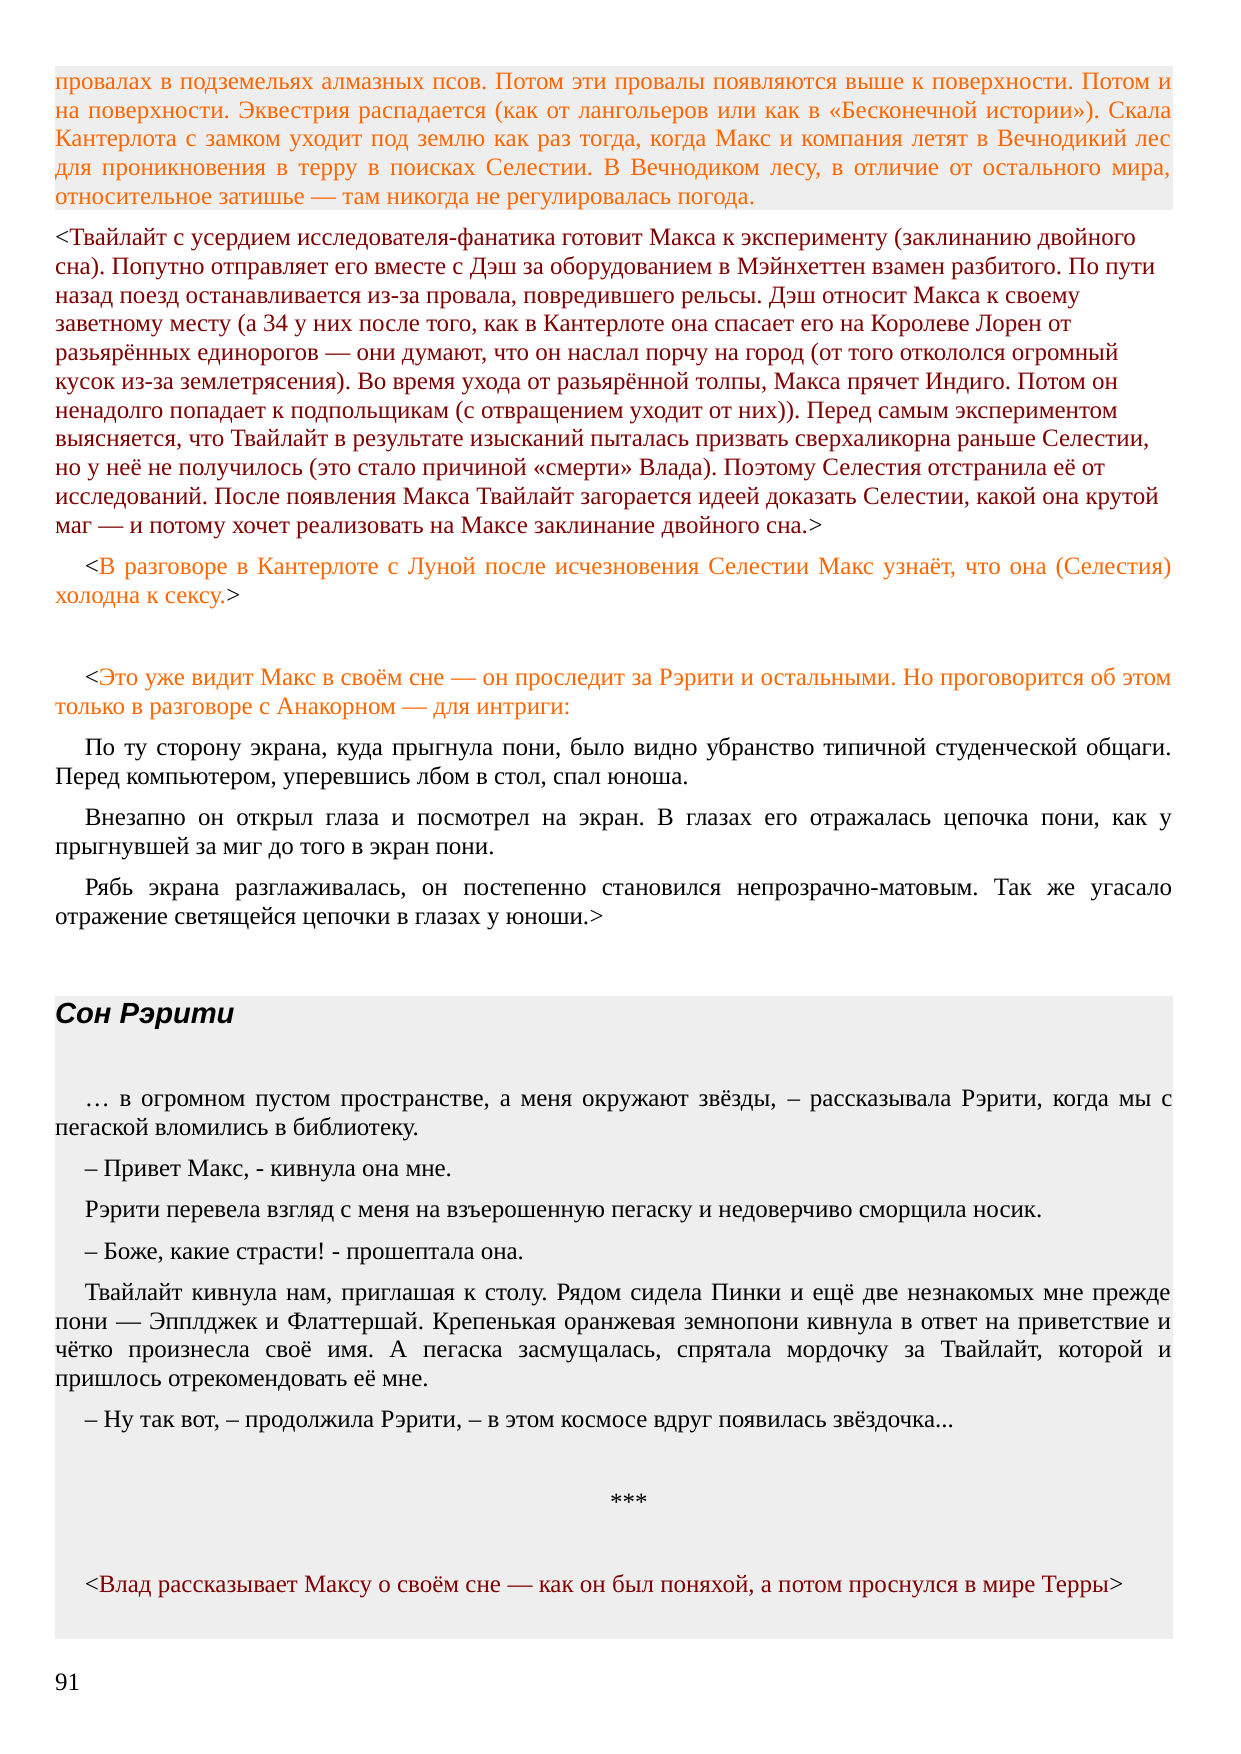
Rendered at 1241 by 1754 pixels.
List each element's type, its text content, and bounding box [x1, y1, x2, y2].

text *** [55, 1487, 1173, 1516]
text – Боже, какие страсти! - прошептала она. [55, 1236, 1173, 1264]
text – Привет Макс, - кивнула она мне. [55, 1153, 1173, 1182]
text Рэрити перевела взгляд с меня на взъерошенную пегаску и недоверчиво сморщила носик. [55, 1194, 1173, 1223]
text Рябь экрана разглаживалась, он постепенно становился непрозрачно-матовым. Так же угасало отражение светящейся цепочки в глазах у юноши.> [55, 872, 1173, 930]
text … в огромном пустом пространстве, а меня окружают звёзды, – рассказывала Рэрити, когда мы с пегаской вломились в библиотеку. [55, 1083, 1173, 1141]
text Твайлайт кивнула нам, приглашая к столу. Рядом сидела Пинки и ещё две незнакомых мне прежде пони — Эпплджек и Флаттершай. Крепенькая оранжевая земнопони кивнула в ответ на приветствие и чётко произнесла своё имя. А пегаска засмущалась, спрятала мордочку за Твайлайт, которой и пришлось отрекомендовать её мне. [55, 1277, 1173, 1392]
text Внезапно он открыл глаза и посмотрел на экран. В глазах его отражалась цепочка пони, как у прыгнувшей за миг до того в экран пони. [55, 802, 1173, 860]
text <Влад рассказывает Максу о своём сне — как он был поняхой, а потом проснулся в мире Терры> [55, 1569, 1173, 1598]
text – Ну так вот, – продолжила Рэрити, – в этом космосе вдруг появилась звёздочка... [55, 1404, 1173, 1433]
text провалах в подземельях алмазных псов. Потом эти провалы появляются выше к поверхности. Потом и на поверхности. Эквестрия распадается (как от лангольеров или как в «Бесконечной истории»). Скала Кантерлота с замком уходит под землю как раз тогда, когда Макс и компания летят в Вечнодикий лес для проникновения в терру в поисках Селестии. В Вечнодиком лесу, в отличие от остального мира, относительное затишье — там никогда не регулировалась погода. [55, 66, 1173, 210]
subtitle Сон Рэрити [55, 996, 1173, 1029]
text По ту сторону экрана, куда прыгнула пони, было видно убранство типичной студенческой общаги. Перед компьютером, уперевшись лбом в стол, спал юноша. [55, 732, 1173, 790]
text <Твайлайт с усердием исследователя-фанатика готовит Макса к эксперименту (заклинанию двойного сна). Попутно отправляет его вместе с Дэш за оборудованием в Мэйнхеттен взамен разбитого. По пути назад поезд останавливается из-за провала, повредившего рельсы. Дэш относит Макса к своему заветному месту (а 34 у них после того, как в Кантерлоте она спасает его на Королеве Лорен от разьярённых единорогов — они думают, что он наслал порчу на город (от того откололся огромный кусок из-за землетрясения). Во время ухода от разьярённой толпы, Макса прячет Индиго. Потом он ненадолго попадает к подпольщикам (с отвращением уходит от них)). Перед самым экспериментом выясняется, что Твайлайт в результате изысканий пыталась призвать сверхаликорна раньше Селестии, но у неё не получилось (это стало причиной «смерти» Влада). Поэтому Селестия отстранила её от исследований. После появления Макса Твайлайт загорается идеей доказать Селестии, какой она крутой маг — и потому хочет реализовать на Максе заклинание двойного сна.> [55, 222, 1173, 538]
text <Это уже видит Макс в своём сне — он проследит за Рэрити и остальными. Но проговорится об этом только в разговоре с Анакорном — для интриги: [55, 662, 1173, 720]
text <В разговоре в Кантерлоте с Луной после исчезновения Селестии Макс узнаёт, что она (Селестия) холодна к сексу.> [55, 551, 1173, 608]
